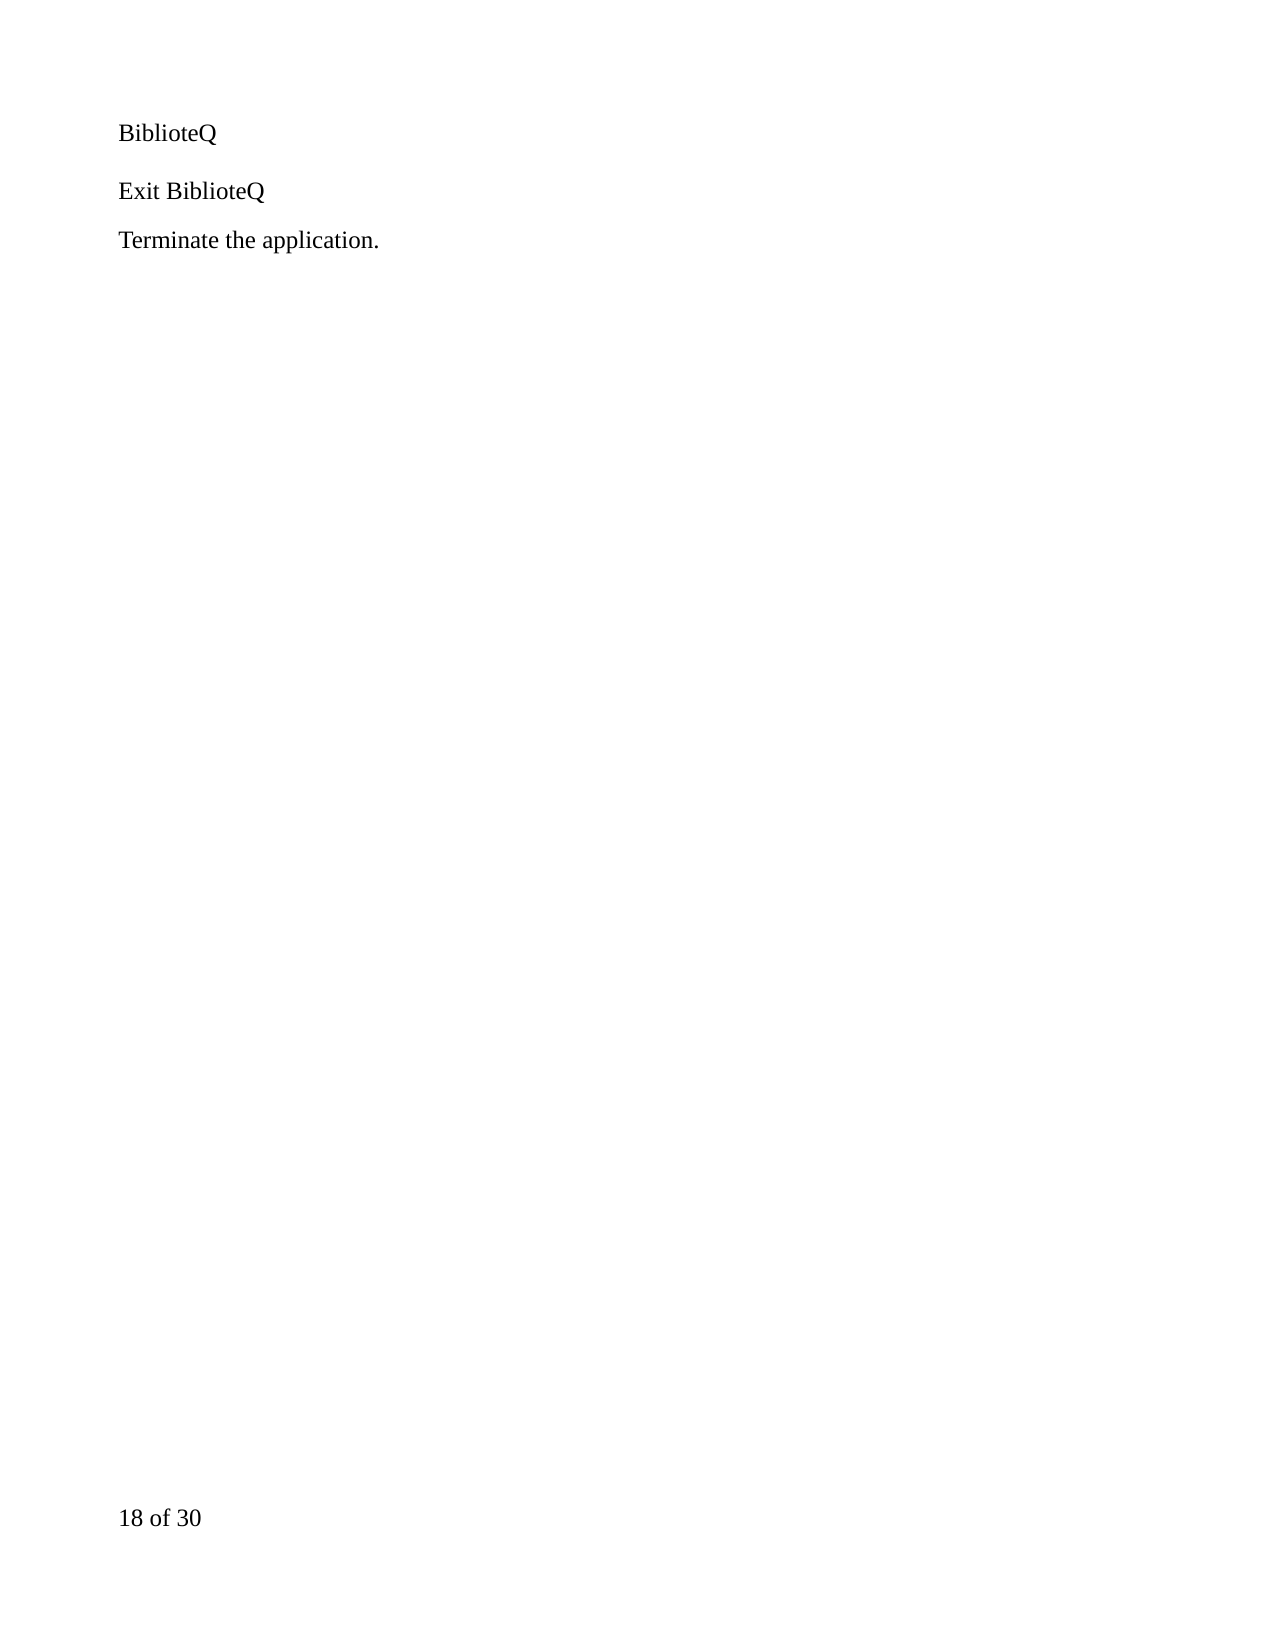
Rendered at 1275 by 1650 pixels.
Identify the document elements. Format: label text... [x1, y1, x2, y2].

text Terminate the application. [118, 225, 1157, 254]
text Exit BiblioteQ [118, 176, 1157, 205]
